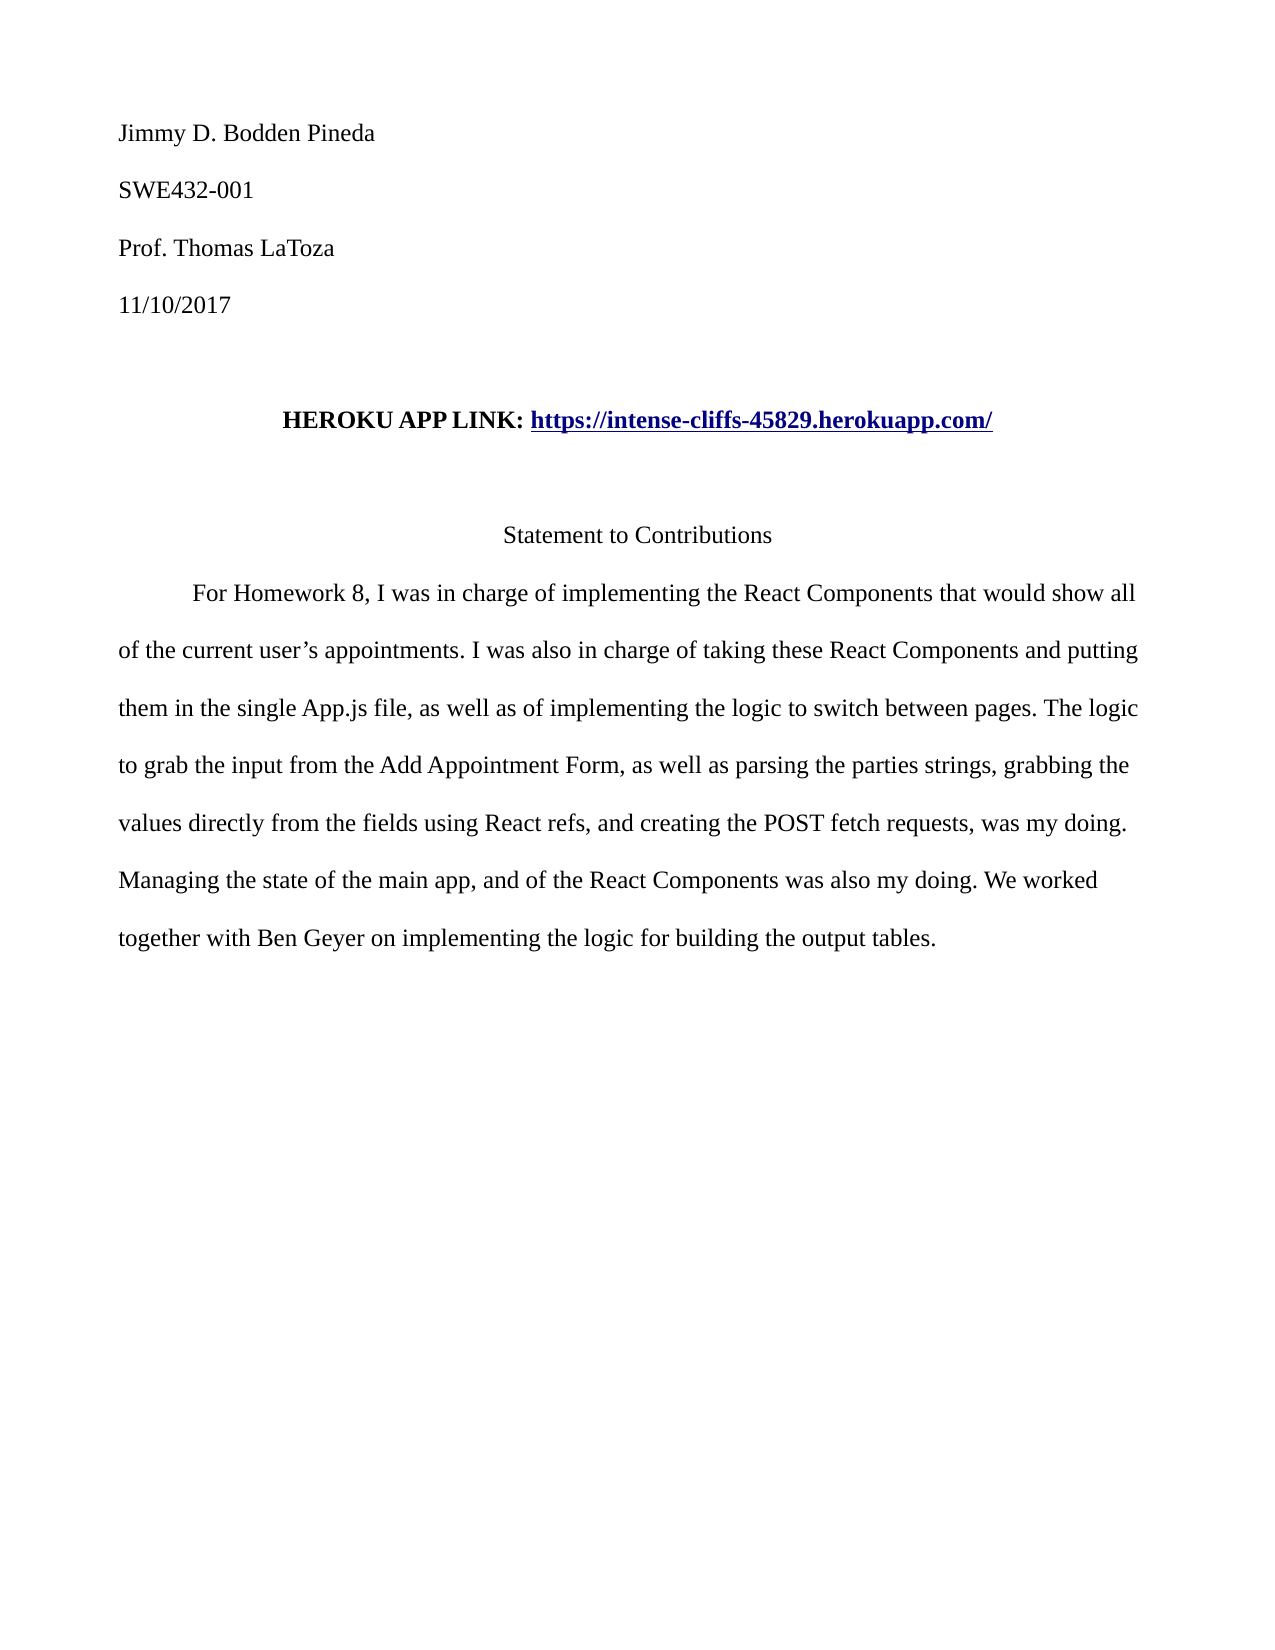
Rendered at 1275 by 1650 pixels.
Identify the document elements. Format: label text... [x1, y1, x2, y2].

text HEROKU APP LINK: https://intense-cliffs-45829.herokuapp.com/ [118, 406, 1157, 434]
text Jimmy D. Bodden Pineda [118, 118, 1157, 147]
text 11/10/2017 [118, 291, 1157, 319]
text Statement to Contributions [118, 521, 1157, 549]
text For Homework 8, I was in charge of implementing the React Components that would show all of the current user’s appointments. I was also in charge of taking these React Components and putting them in the single App.js file, as well as of implementing the logic to switch between pages. The logic to grab the input from the Add Appointment Form, as well as parsing the parties strings, grabbing the values directly from the fields using React refs, and creating the POST fetch requests, was my doing. Managing the state of the main app, and of the React Components was also my doing. We worked together with Ben Geyer on implementing the logic for building the output tables. [118, 578, 1157, 952]
text Prof. Thomas LaToza [118, 233, 1157, 262]
text SWE432-001 [118, 176, 1157, 204]
